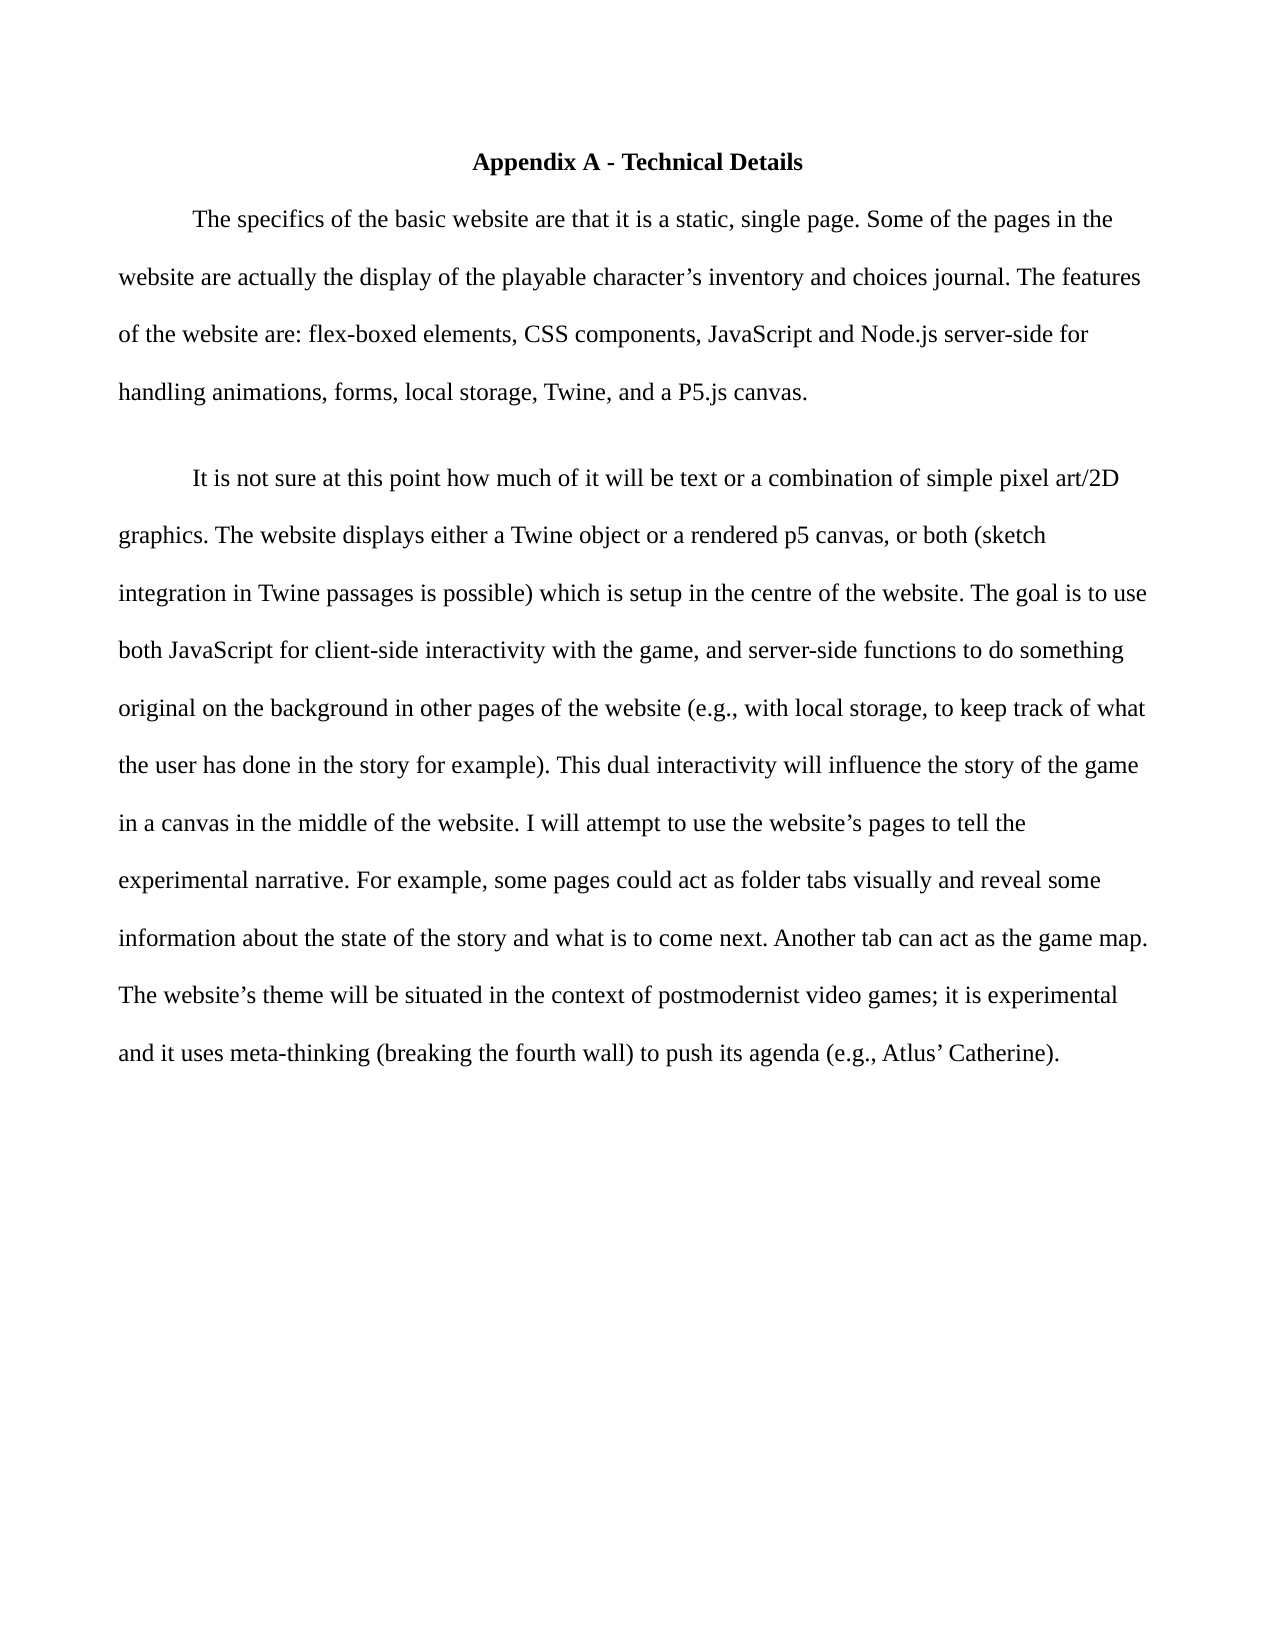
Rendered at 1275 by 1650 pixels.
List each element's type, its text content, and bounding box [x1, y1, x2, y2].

text It is not sure at this point how much of it will be text or a combination of simple pixel art/2D graphics. The website displays either a Twine object or a rendered p5 canvas, or both (sketch integration in Twine passages is possible) which is setup in the centre of the website. The goal is to use both JavaScript for client-side interactivity with the game, and server-side functions to do something original on the background in other pages of the website (e.g., with local storage, to keep track of what the user has done in the story for example). This dual interactivity will influence the story of the game in a canvas in the middle of the website. I will attempt to use the website’s pages to tell the experimental narrative. For example, some pages could act as folder tabs visually and reveal some information about the state of the story and what is to come next. Another tab can act as the game map. The website’s theme will be situated in the context of postmodernist video games; it is experimental and it uses meta-thinking (breaking the fourth wall) to push its agenda (e.g., Atlus’ Catherine). [118, 463, 1157, 1067]
text Appendix A - Technical Details [118, 147, 1157, 176]
text The specifics of the basic website are that it is a static, single page. Some of the pages in the website are actually the display of the playable character’s inventory and choices journal. The features of the website are: flex-boxed elements, CSS components, JavaScript and Node.js server-side for handling animations, forms, local storage, Twine, and a P5.js canvas. [118, 204, 1157, 406]
